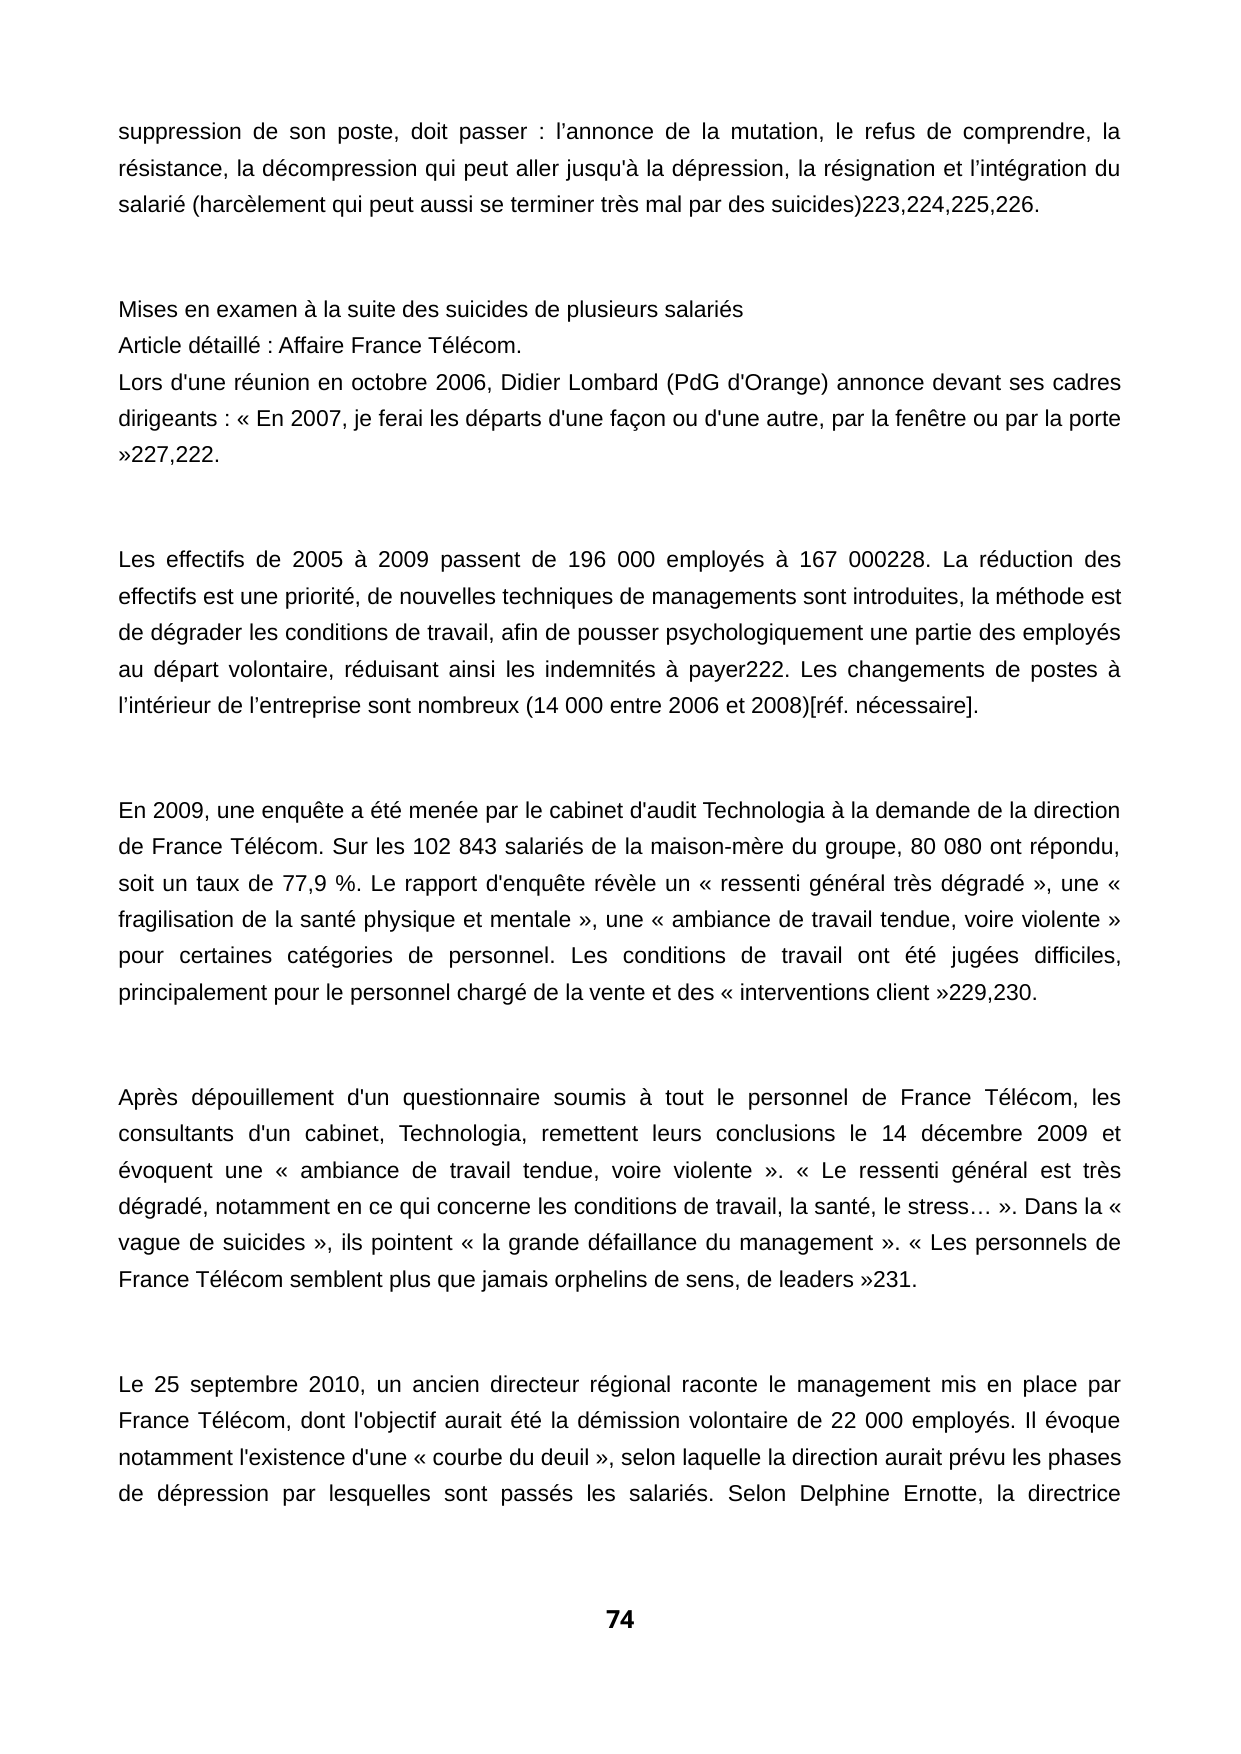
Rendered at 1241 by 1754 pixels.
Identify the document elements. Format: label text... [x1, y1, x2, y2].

text En 2009, une enquête a été menée par le cabinet d'audit Technologia à la demande de la direction de France Télécom. Sur les 102 843 salariés de la maison-mère du groupe, 80 080 ont répondu, soit un taux de 77,9 %. Le rapport d'enquête révèle un « ressenti général très dégradé », une « fragilisation de la santé physique et mentale », une « ambiance de travail tendue, voire violente » pour certaines catégories de personnel. Les conditions de travail ont été jugées difficiles, principalement pour le personnel chargé de la vente et des « interventions client »229,230. [118, 797, 1122, 1005]
text Article détaillé : Affaire France Télécom. [118, 332, 1122, 359]
text Après dépouillement d'un questionnaire soumis à tout le personnel de France Télécom, les consultants d'un cabinet, Technologia, remettent leurs conclusions le 14 décembre 2009 et évoquent une « ambiance de travail tendue, voire violente ». « Le ressenti général est très dégradé, notamment en ce qui concerne les conditions de travail, la santé, le stress… ». Dans la « vague de suicides », ils pointent « la grande défaillance du management ». « Les personnels de France Télécom semblent plus que jamais orphelins de sens, de leaders »231. [118, 1084, 1122, 1292]
text Mises en examen à la suite des suicides de plusieurs salariés [118, 296, 1122, 322]
text Le 25 septembre 2010, un ancien directeur régional raconte le management mis en place par France Télécom, dont l'objectif aurait été la démission volontaire de 22 000 employés. Il évoque notamment l'existence d'une « courbe du deuil », selon laquelle la direction aurait prévu les phases de dépression par lesquelles sont passés les salariés. Selon Delphine Ernotte, la directrice [118, 1371, 1122, 1506]
text suppression de son poste, doit passer : l’annonce de la mutation, le refus de comprendre, la résistance, la décompression qui peut aller jusqu'à la dépression, la résignation et l’intégration du salarié (harcèlement qui peut aussi se terminer très mal par des suicides)223,224,225,226. [118, 118, 1122, 217]
text Les effectifs de 2005 à 2009 passent de 196 000 employés à 167 000228. La réduction des effectifs est une priorité, de nouvelles techniques de managements sont introduites, la méthode est de dégrader les conditions de travail, afin de pousser psychologiquement une partie des employés au départ volontaire, réduisant ainsi les indemnités à payer222. Les changements de postes à l’intérieur de l’entreprise sont nombreux (14 000 entre 2006 et 2008)[réf. nécessaire]. [118, 546, 1122, 718]
text Lors d'une réunion en octobre 2006, Didier Lombard (PdG d'Orange) annonce devant ses cadres dirigeants : « En 2007, je ferai les départs d'une façon ou d'une autre, par la fenêtre ou par la porte »227,222. [118, 369, 1122, 468]
